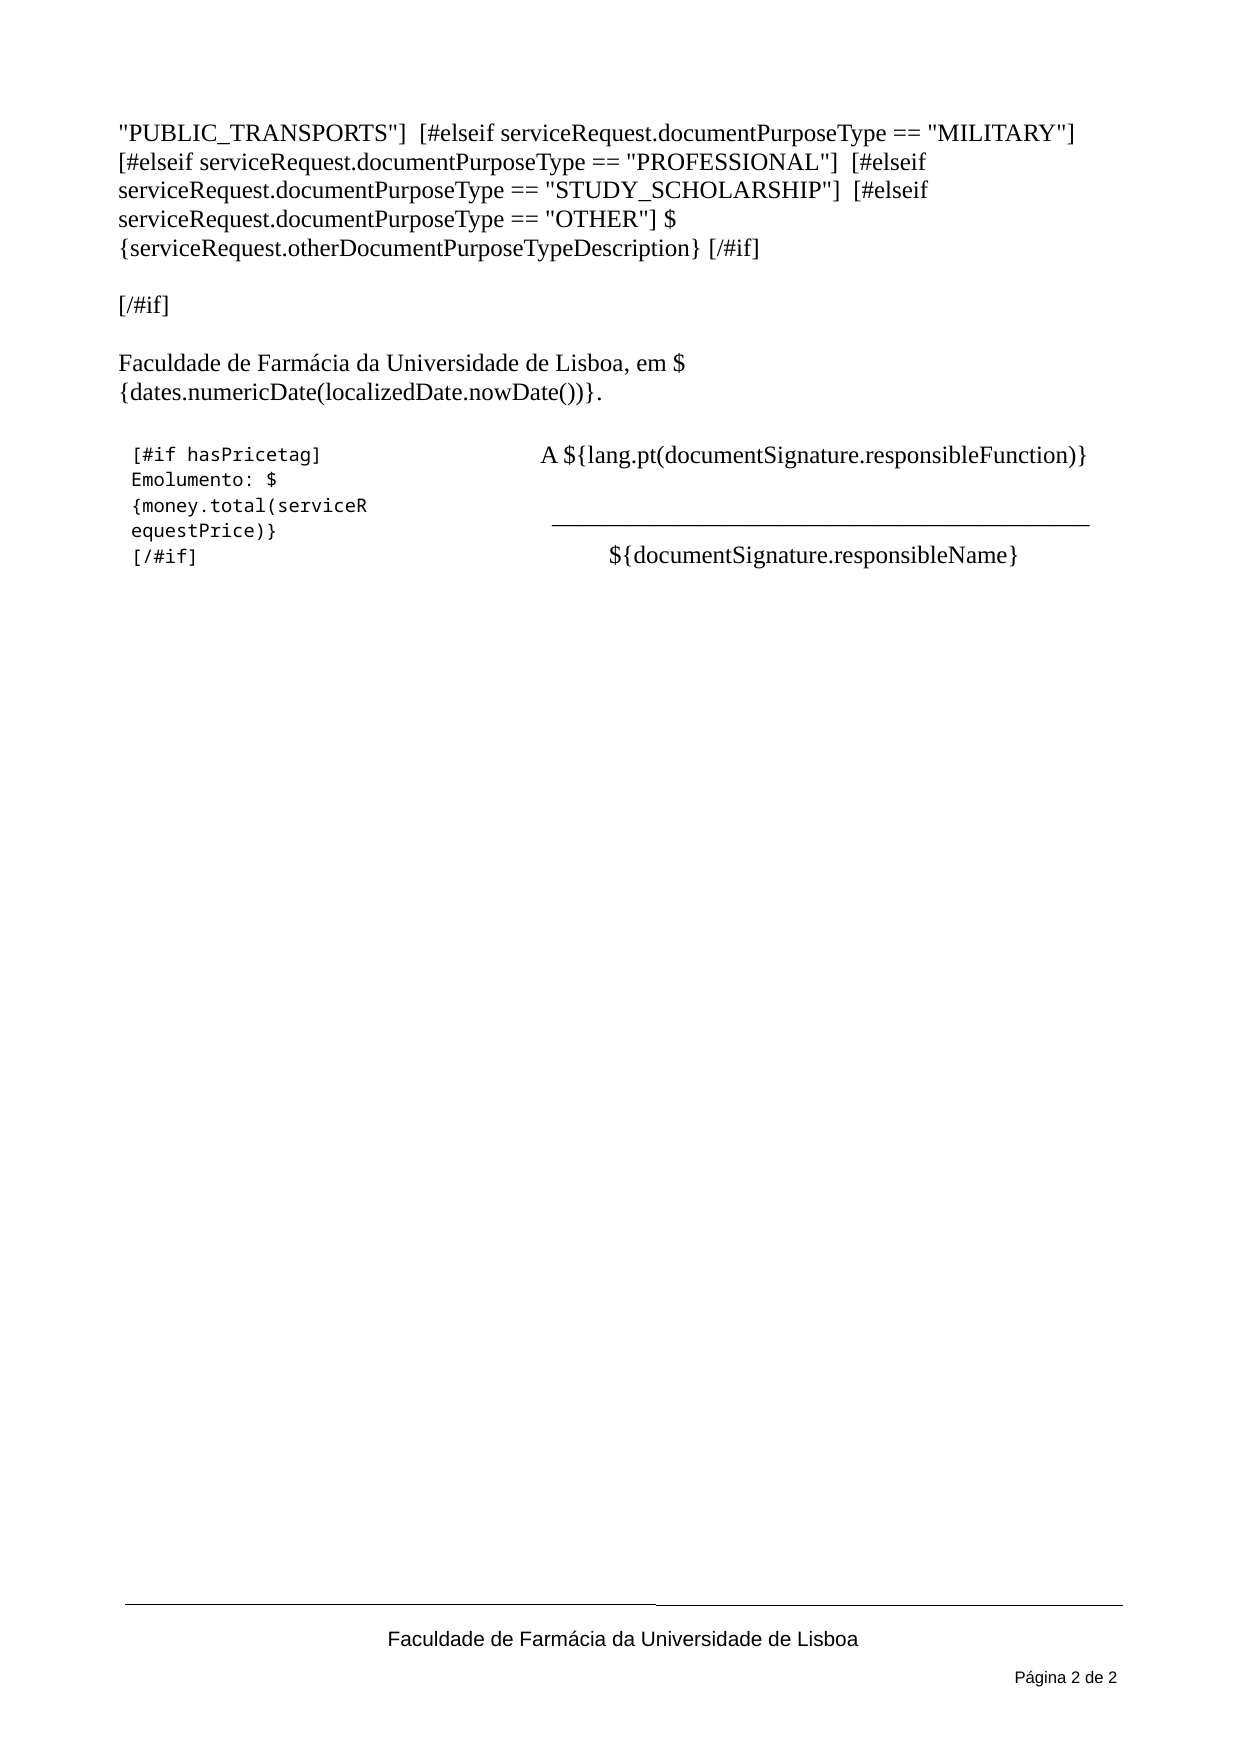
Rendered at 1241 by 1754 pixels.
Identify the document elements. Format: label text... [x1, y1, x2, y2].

table_header [#if hasPricetag] Emolumento: ${money.total(serviceRequestPrice)} [/#if] [125, 434, 519, 574]
text "PUBLIC_TRANSPORTS"] [#elseif serviceRequest.documentPurposeType == "MILITARY"] [#elseif serviceRequest.documentPurposeType == "PROFESSIONAL"] [#elseif serviceRequest.documentPurposeType == "STUDY_SCHOLARSHIP"] [#elseif serviceRequest.documentPurposeType == "OTHER"] ${serviceRequest.otherDocumentPurposeTypeDescription} [/#if] [118, 118, 1122, 262]
table_cell ${documentSignature.responsibleName} [519, 534, 1110, 574]
text [/#if] [118, 291, 1122, 319]
text Faculdade de Farmácia da Universidade de Lisboa, em ${dates.numericDate(localizedDate.nowDate())}. [118, 348, 1122, 406]
table_header A ${lang.pt(documentSignature.responsibleFunction)} [519, 434, 1110, 474]
table_cell ___________________________________________ [519, 475, 1110, 534]
